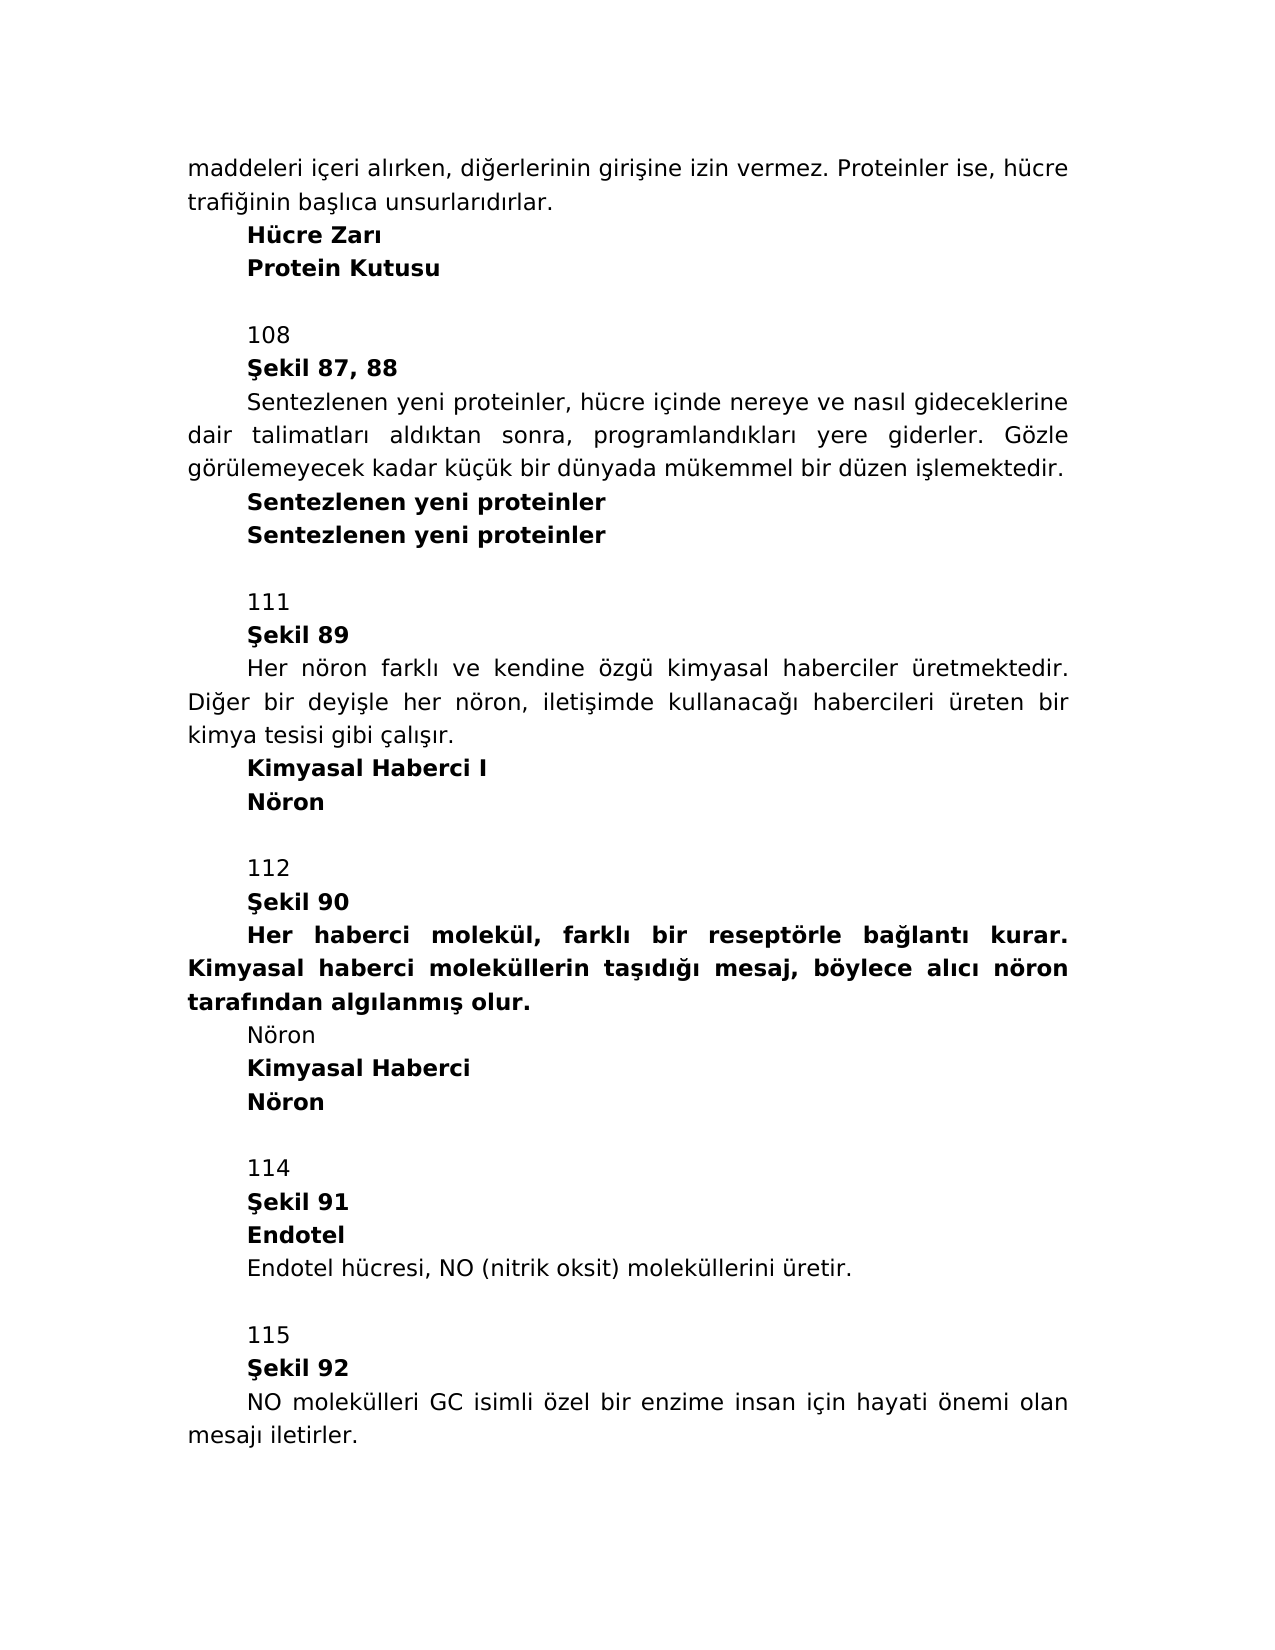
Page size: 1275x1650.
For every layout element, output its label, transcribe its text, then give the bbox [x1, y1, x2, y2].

text Şekil 91 [187, 1183, 1070, 1217]
text Nöron [187, 1017, 1070, 1050]
text Nöron [187, 1083, 1070, 1117]
text Endotel [187, 1217, 1070, 1250]
text 112 [187, 850, 1070, 883]
text Sentezlenen yeni proteinler [187, 517, 1070, 550]
text Sentezlenen yeni proteinler, hücre içinde nereye ve nasıl gideceklerine dair talimatları aldıktan sonra, programlandıkları yere giderler. Gözle görülemeyecek kadar küçük bir dünyada mükemmel bir düzen işlemektedir. [187, 383, 1070, 483]
text 114 [187, 1150, 1070, 1183]
text Şekil 89 [187, 617, 1070, 650]
text Endotel hücresi, NO (nitrik oksit) moleküllerini üretir. [187, 1250, 1070, 1283]
text Her haberci molekül, farklı bir reseptörle bağlantı kurar. Kimyasal haberci moleküllerin taşıdığı mesaj, böylece alıcı nöron tarafından algılanmış olur. [187, 917, 1070, 1017]
text Kimyasal Haberci I [187, 750, 1070, 783]
text Protein Kutusu [187, 250, 1070, 283]
text 111 [187, 583, 1070, 617]
text 108 [187, 317, 1070, 350]
text Şekil 90 [187, 883, 1070, 917]
text Her nöron farklı ve kendine özgü kimyasal haberciler üretmektedir. Diğer bir deyişle her nöron, iletişimde kullanacağı habercileri üreten bir kimya tesisi gibi çalışır. [187, 650, 1070, 750]
text NO molekülleri GC isimli özel bir enzime insan için hayati önemi olan mesajı iletirler. [187, 1383, 1070, 1450]
text maddeleri içeri alırken, diğerlerinin girişine izin vermez. Proteinler ise, hücre trafiğinin başlıca unsurlarıdırlar. [187, 150, 1070, 217]
text Sentezlenen yeni proteinler [187, 483, 1070, 517]
text Kimyasal Haberci [187, 1050, 1070, 1083]
text 115 [187, 1317, 1070, 1350]
text Şekil 87, 88 [187, 350, 1070, 383]
text Şekil 92 [187, 1350, 1070, 1383]
text Hücre Zarı [187, 217, 1070, 250]
text Nöron [187, 783, 1070, 817]
